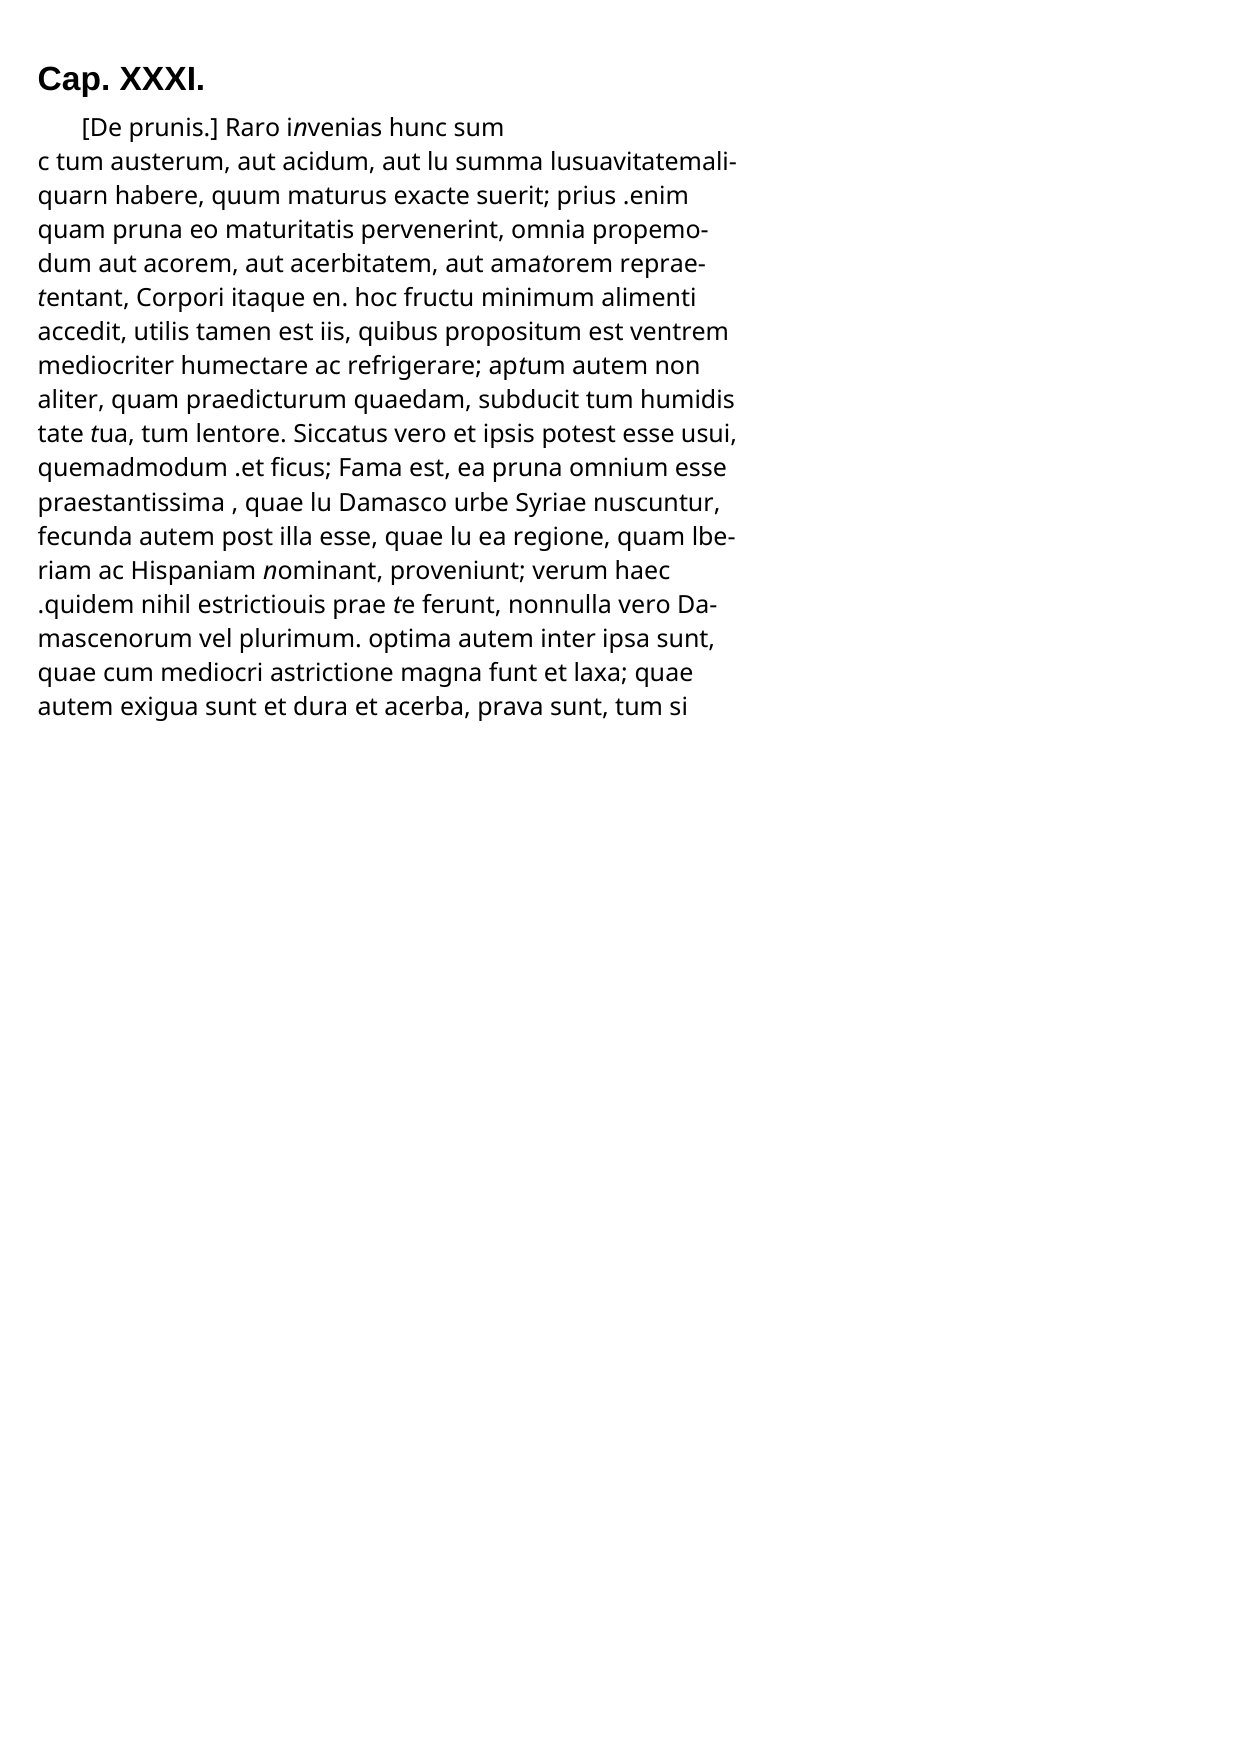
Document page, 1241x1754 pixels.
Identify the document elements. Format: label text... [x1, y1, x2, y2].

text [De prunis.] Raro invenias hunc sum c tum austerum, aut acidum, aut lu summa lusuavitatemali- quarn habere, quum maturus exacte suerit; prius .enim quam pruna eo maturitatis pervenerint, omnia propemo- dum aut acorem, aut acerbitatem, aut amatorem reprae- tentant, Corpori itaque en. hoc fructu minimum alimenti accedit, utilis tamen est iis, quibus propositum est ventrem mediocriter humectare ac refrigerare; aptum autem non aliter, quam praedicturum quaedam, subducit tum humidis tate tua, tum lentore. Siccatus vero et ipsis potest esse usui, quemadmodum .et ficus; Fama est, ea pruna omnium esse praestantissima , quae lu Damasco urbe Syriae nuscuntur, fecunda autem post illa esse, quae lu ea regione, quam lbe- riam ac Hispaniam nominant, proveniunt; verum haec .quidem nihil estrictiouis prae te ferunt, nonnulla vero Da- mascenorum vel plurimum. optima autem inter ipsa sunt, quae cum mediocri astrictione magna funt et laxa; quae autem exigua sunt et dura et acerba, prava sunt, tum si [37, 109, 1203, 723]
subtitle Cap. XXXI. [37, 58, 1203, 97]
